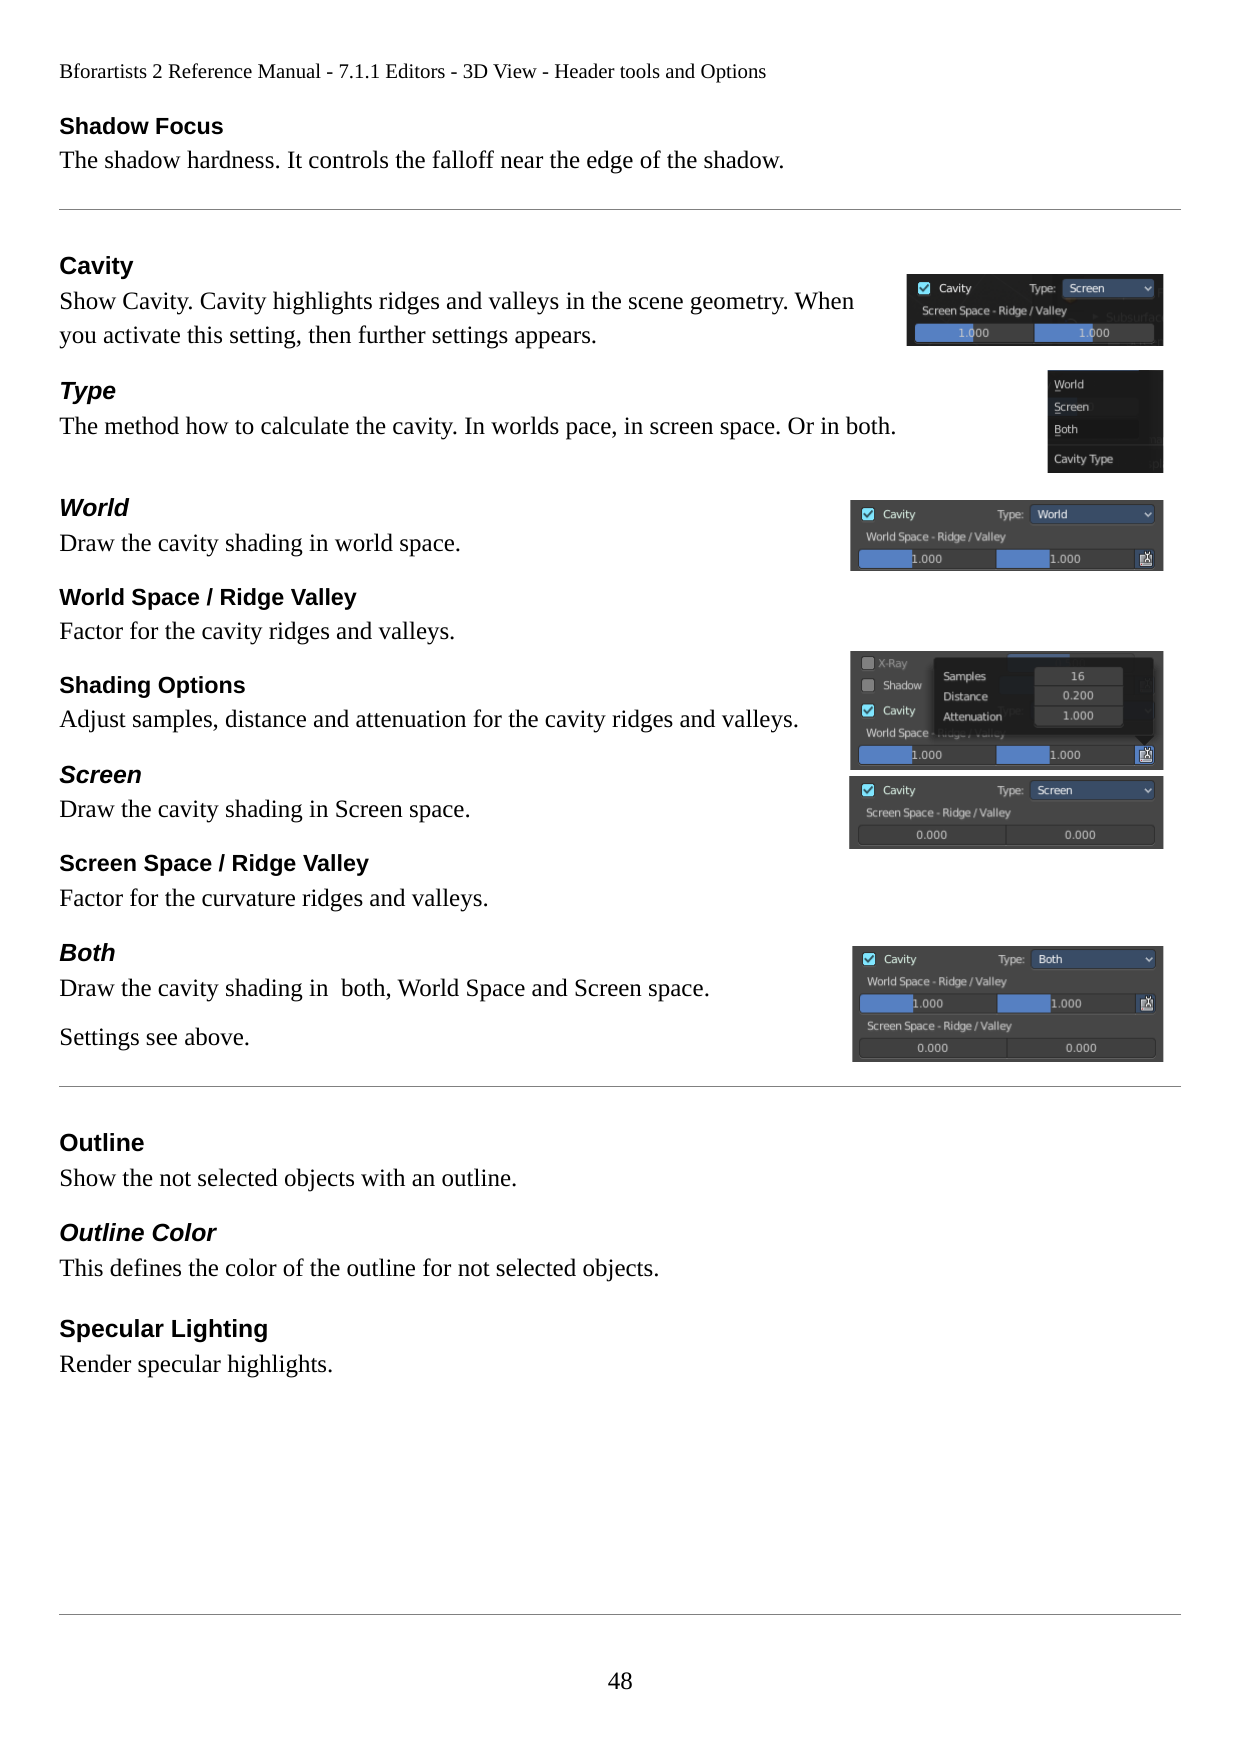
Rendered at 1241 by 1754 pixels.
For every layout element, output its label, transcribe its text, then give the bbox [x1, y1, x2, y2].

text Show Cavity. Cavity highlights ridges and valleys in the scene geometry. When you activate this setting, then further settings appears. [59, 286, 1181, 349]
text [1164, 1022, 1181, 1051]
subtitle Both [59, 938, 1181, 967]
text This defines the color of the outline for not selected objects. [59, 1253, 1181, 1281]
picture [1047, 370, 1164, 473]
text Factor for the curvature ridges and valleys. [59, 883, 1181, 912]
subtitle Shading Options [59, 671, 850, 698]
subtitle World Space / Ridge Valley [59, 583, 1181, 610]
subtitle Outline [59, 1128, 1181, 1156]
subtitle Type [59, 376, 1047, 404]
picture [852, 946, 1164, 1062]
picture [850, 500, 1164, 571]
text Draw the cavity shading in Screen space. [59, 794, 849, 823]
text Draw the cavity shading in both, World Space and Screen space. [59, 973, 852, 1002]
text Settings see above. [59, 1022, 852, 1051]
picture [850, 651, 1164, 770]
subtitle Outline Color [59, 1218, 1181, 1246]
text Factor for the cavity ridges and valleys. [59, 616, 1181, 645]
text Adjust samples, distance and attenuation for the cavity ridges and valleys. [59, 704, 850, 733]
text The shadow hardness. It controls the falloff near the edge of the shadow. [59, 146, 1181, 174]
subtitle World [59, 493, 1181, 522]
text The method how to calculate the cavity. In worlds pace, in screen space. Or in both. [59, 411, 1047, 439]
text Draw the cavity shading in world space. [59, 528, 850, 557]
subtitle Screen [59, 760, 1181, 788]
picture [906, 274, 1164, 346]
subtitle Specular Lighting [59, 1314, 1181, 1343]
subtitle Cavity [59, 251, 1181, 280]
subtitle [1164, 376, 1181, 404]
subtitle [1164, 671, 1181, 698]
picture [849, 776, 1164, 849]
subtitle Screen Space / Ridge Valley [59, 850, 1181, 877]
subtitle Shadow Focus [59, 113, 1181, 139]
text Show the not selected objects with an outline. [59, 1163, 1181, 1191]
text Render specular highlights. [59, 1349, 1181, 1378]
